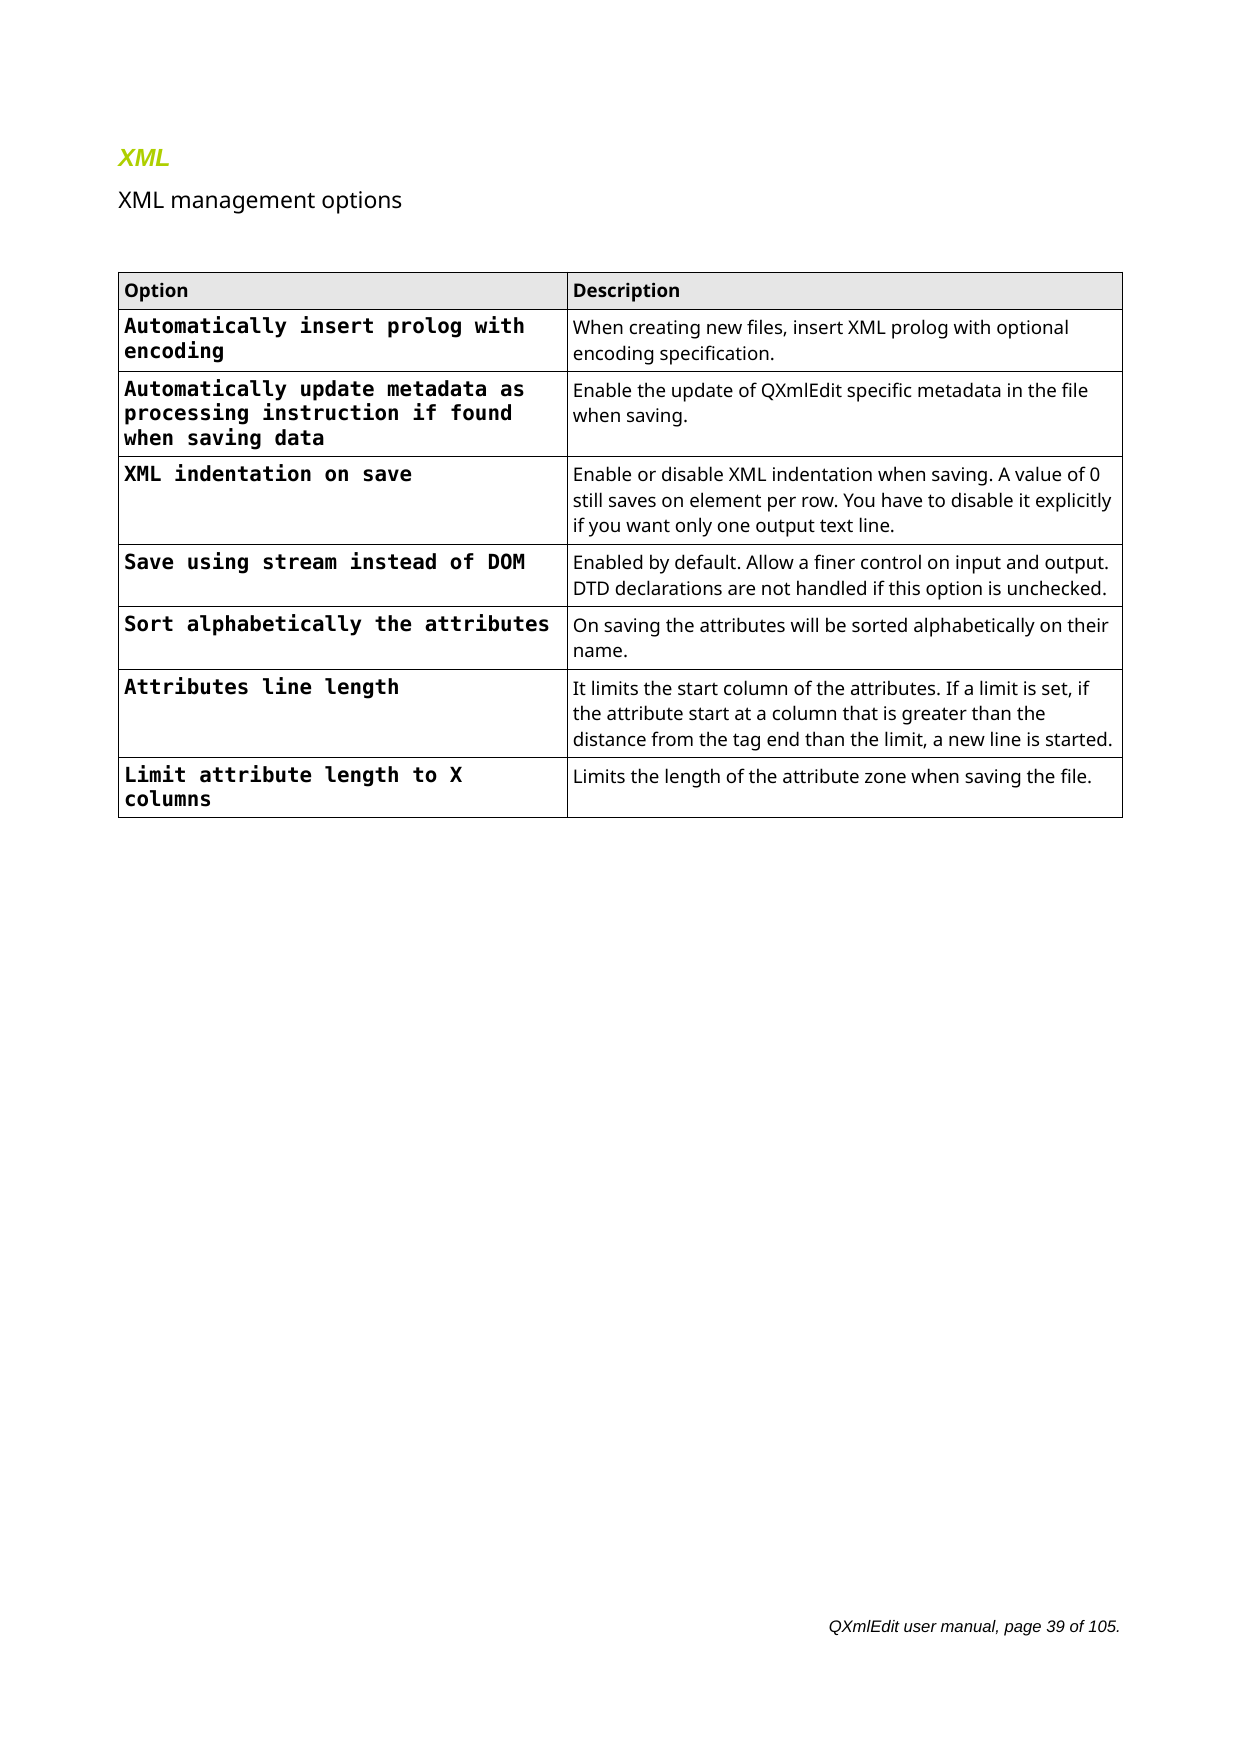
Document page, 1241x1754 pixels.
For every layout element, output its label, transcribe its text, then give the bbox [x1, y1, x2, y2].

table_header Description [568, 273, 1122, 309]
table_cell Limit attribute length to X columns [119, 758, 567, 817]
table_cell When creating new files, insert XML prolog with optional encoding specification. [568, 310, 1122, 371]
table_cell Limits the length of the attribute zone when saving the file. [568, 758, 1122, 817]
table_cell Automatically update metadata as processing instruction if found when saving data [119, 372, 567, 456]
table_cell Enable the update of QXmlEdit specific metadata in the file when saving. [568, 372, 1122, 456]
table_cell XML indentation on save [119, 457, 567, 544]
table_cell Enabled by default. Allow a finer control on input and output. DTD declarations are not handled if this option is unchecked. [568, 545, 1122, 606]
subtitle XML [118, 143, 1122, 172]
table_cell Save using stream instead of DOM [119, 545, 567, 606]
table_cell On saving the attributes will be sorted alphabetically on their name. [568, 607, 1122, 669]
table_cell Attributes line length [119, 670, 567, 757]
table_cell Sort alphabetically the attributes [119, 607, 567, 669]
table_header Option [119, 273, 567, 309]
table_cell It limits the start column of the attributes. If a limit is set, if the attribute start at a column that is greater than the distance from the tag end than the limit, a new line is started. [568, 670, 1122, 757]
table_cell Automatically insert prolog with encoding [119, 310, 567, 371]
table_cell Enable or disable XML indentation when saving. A value of 0 still saves on element per row. You have to disable it explicitly if you want only one output text line. [568, 457, 1122, 544]
text XML management options [118, 184, 1122, 215]
